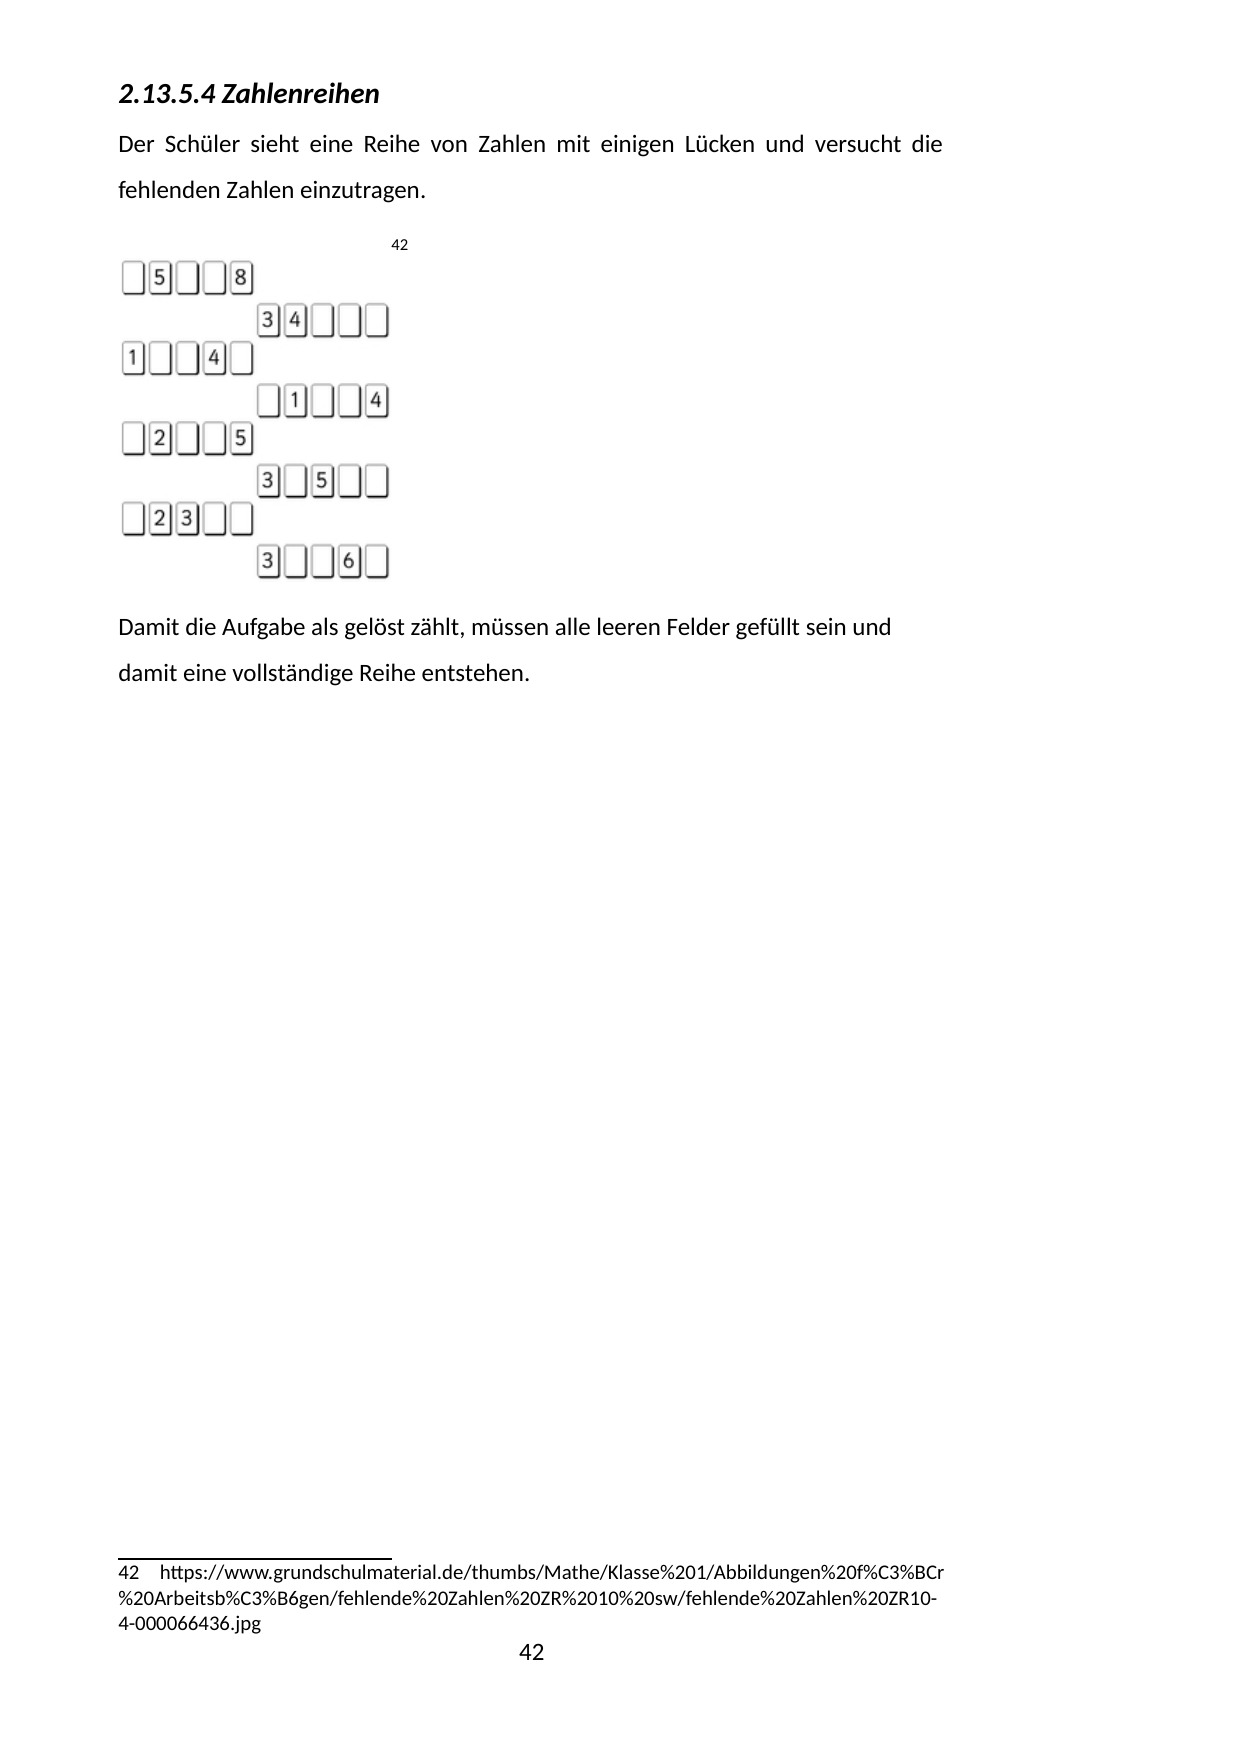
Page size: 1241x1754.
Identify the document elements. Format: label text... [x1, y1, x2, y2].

subtitle 2.13.5.4 Zahlenreihen [118, 75, 945, 111]
text Der Schüler sieht eine Reihe von Zahlen mit einigen Lücken und versucht die fehlenden Zahlen einzutragen. [118, 128, 945, 205]
text Damit die Aufgabe als gelöst zählt, müssen alle leeren Felder gefüllt sein und damit eine vollständige Reihe entstehen. [118, 611, 945, 687]
text https://www.grundschulmaterial.de/thumbs/Mathe/Klasse%201/Abbildungen%20f%C3%BCr%20Arbeitsb%C3%B6gen/fehlende%20Zahlen%20ZR%2010%20sw/fehlende%20Zahlen%20ZR10-4-000066436.jpg [118, 1559, 945, 1636]
